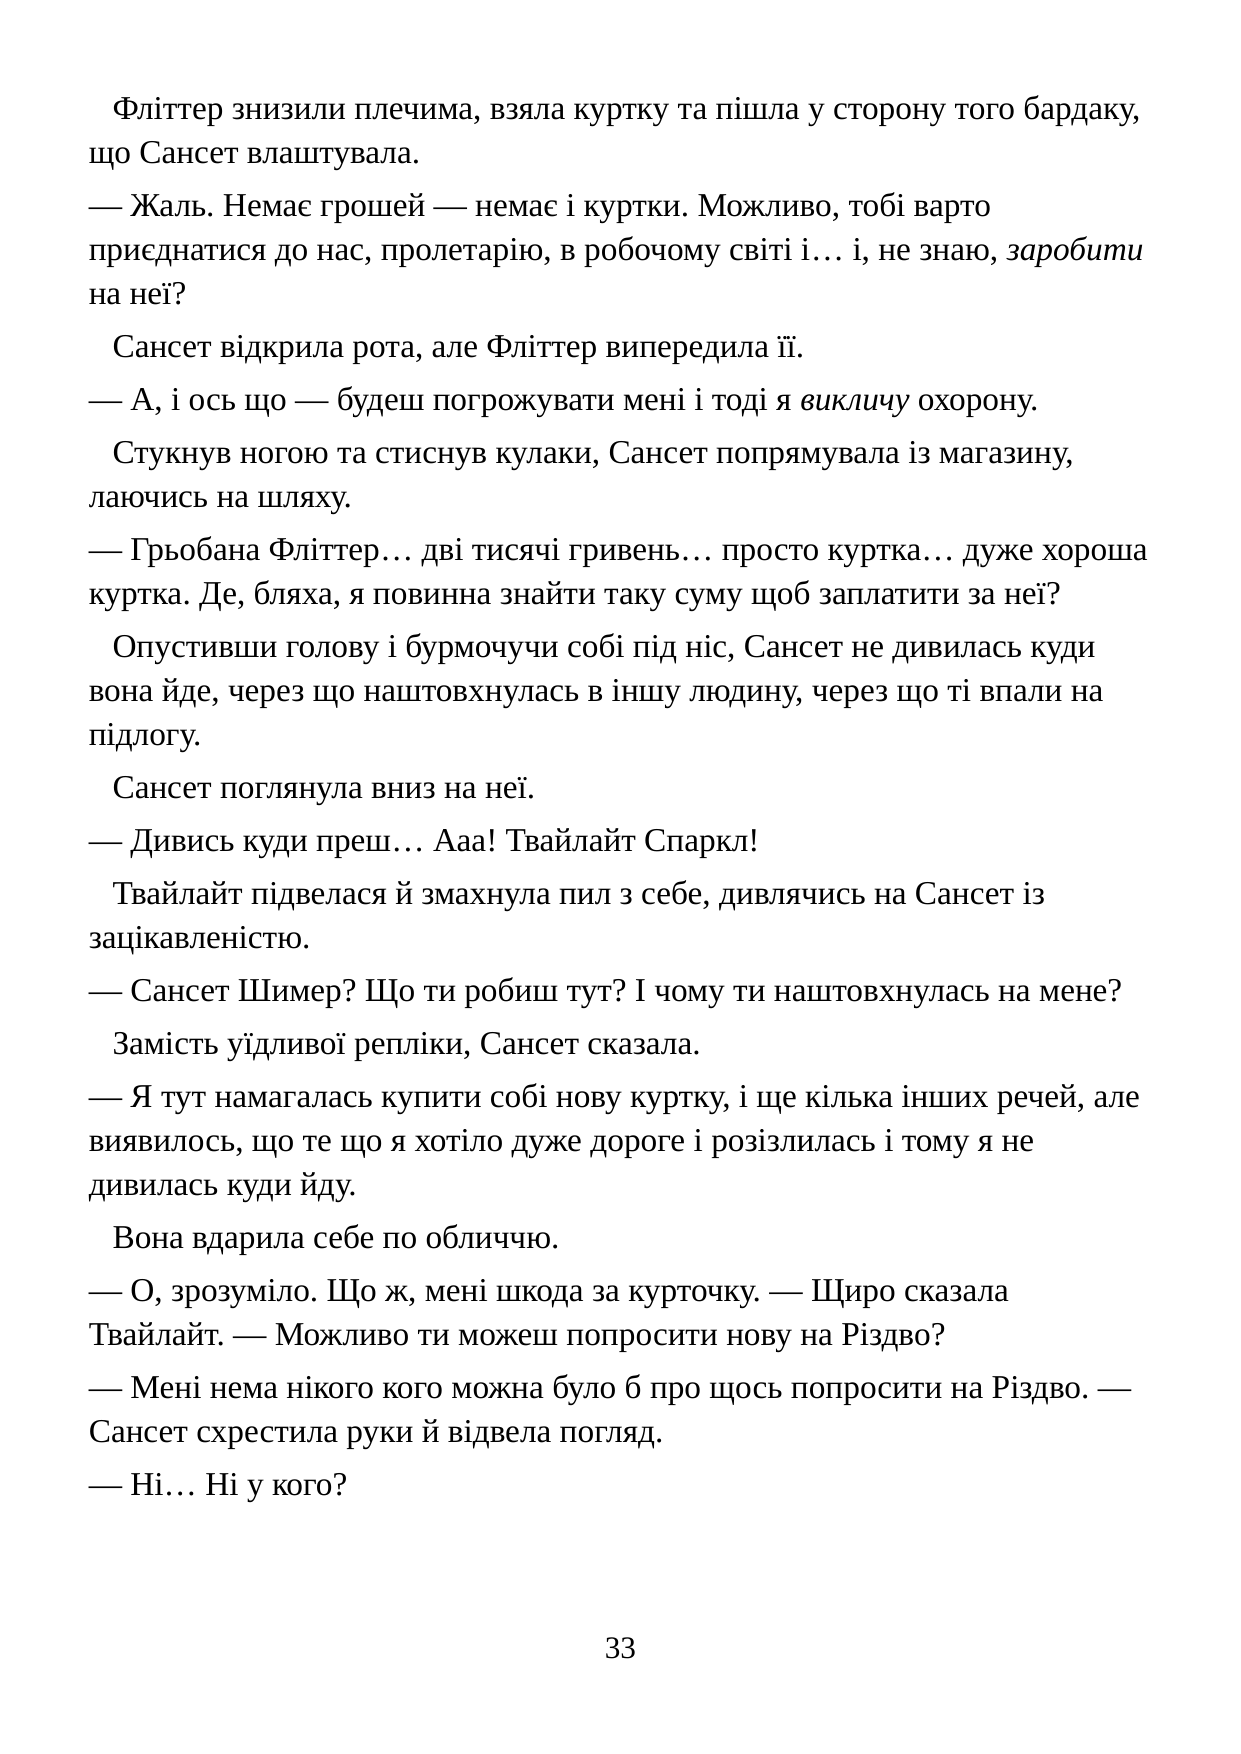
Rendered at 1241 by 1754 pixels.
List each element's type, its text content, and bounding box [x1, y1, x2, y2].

text — Жаль. Немає грошей — немає і куртки. Можливо, тобі варто приєднатися до нас, пролетарію, в робочому світі і… і, не знаю, заробити на неї? [88, 186, 1152, 312]
text Замість уїдливої репліки, Сансет сказала. [88, 1023, 1152, 1061]
text Вона вдарила себе по обличчю. [88, 1217, 1152, 1255]
text — Я тут намагалась купити собі нову куртку, і ще кілька інших речей, але виявилось, що те що я хотіло дуже дороге і розізлилась і тому я не дивилась куди йду. [88, 1076, 1152, 1202]
text Стукнув ногою та стиснув кулаки, Сансет попрямувала із магазину, лаючись на шляху. [88, 432, 1152, 515]
text Твайлайт підвелася й змахнула пил з себе, дивлячись на Сансет із зацікавленістю. [88, 873, 1152, 956]
text Опустивши голову і бурмочучи собі під ніс, Сансет не дивилась куди вона йде, через що наштовхнулась в іншу людину, через що ті впали на підлогу. [88, 626, 1152, 753]
text — Грьобана Фліттер… дві тисячі гривень… просто куртка… дуже хороша куртка. Де, бляха, я повинна знайти таку суму щоб заплатити за неї? [88, 529, 1152, 612]
text Фліттер знизили плечима, взяла куртку та пішла у сторону того бардаку, що Сансет влаштувала. [88, 88, 1152, 171]
text Сансет поглянула вниз на неї. [88, 767, 1152, 806]
text — Мені нема нікого кого можна було б про щось попросити на Різдво. — Сансет схрестила руки й відвела погляд. [88, 1367, 1152, 1449]
text — О, зрозуміло. Що ж, мені шкода за курточку. — Щиро сказала Твайлайт. — Можливо ти можеш попросити нову на Різдво? [88, 1270, 1152, 1352]
text — А, і ось що — будеш погрожувати мені і тоді я викличу охорону. [88, 379, 1152, 418]
text — Дивись куди преш… Ааа! Твайлайт Спаркл! [88, 820, 1152, 859]
text — Сансет Шимер? Що ти робиш тут? І чому ти наштовхнулась на мене? [88, 970, 1152, 1008]
text — Ні… Ні у кого? [88, 1464, 1152, 1502]
text Сансет відкрила рота, але Фліттер випередила її. [88, 327, 1152, 365]
